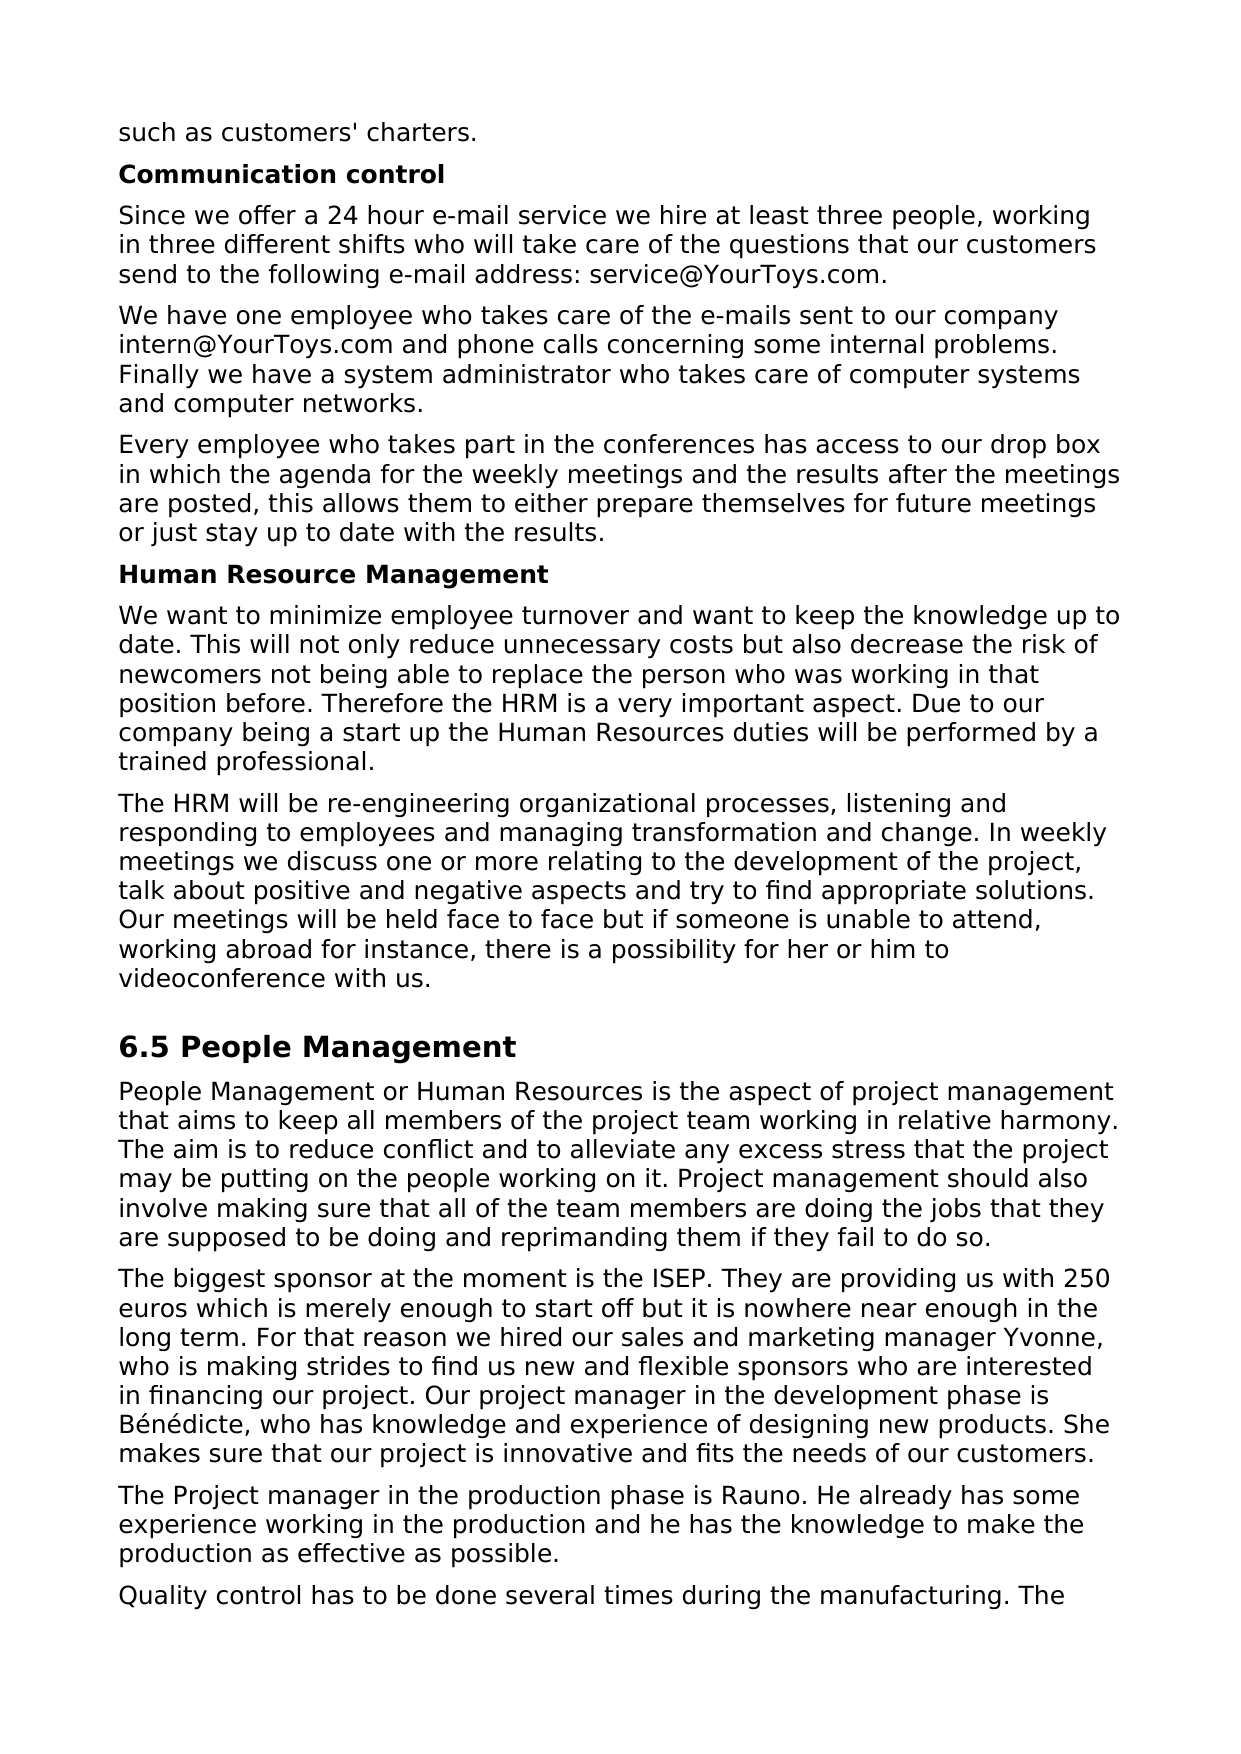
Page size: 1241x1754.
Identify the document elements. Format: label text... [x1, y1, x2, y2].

text Since we offer a 24 hour e-mail service we hire at least three people, working in three different shifts who will take care of the questions that our customers send to the following e-mail address: service@YourToys.com. [118, 201, 1122, 289]
text Quality control has to be done several times during the manufacturing. The [118, 1581, 1122, 1610]
text Human Resource Management [118, 560, 1122, 589]
text Every employee who takes part in the conferences has access to our drop box in which the agenda for the weekly meetings and the results after the meetings are posted, this allows them to either prepare themselves for future meetings or just stay up to date with the results. [118, 431, 1122, 547]
text such as customers' charters. [118, 118, 1122, 147]
text Communication control [118, 160, 1122, 189]
text The HRM will be re-engineering organizational processes, listening and responding to employees and managing transformation and change. In weekly meetings we discuss one or more relating to the development of the project, talk about positive and negative aspects and try to find appropriate solutions. Our meetings will be held face to face but if someone is unable to attend, working abroad for instance, there is a possibility for her or him to videoconference with us. [118, 789, 1122, 993]
subtitle 6.5 People Management [118, 1031, 1122, 1064]
text We want to minimize employee turnover and want to keep the knowledge up to date. This will not only reduce unnecessary costs but also decrease the risk of newcomers not being able to replace the person who was working in that position before. Therefore the HRM is a very important aspect. Due to our company being a start up the Human Resources duties will be performed by a trained professional. [118, 601, 1122, 776]
text People Management or Human Resources is the aspect of project management that aims to keep all members of the project team working in relative harmony. The aim is to reduce conflict and to alleviate any excess stress that the project may be putting on the people working on it. Project management should also involve making sure that all of the team members are doing the jobs that they are supposed to be doing and reprimanding them if they fail to do so. [118, 1077, 1122, 1252]
text The biggest sponsor at the moment is the ISEP. They are providing us with 250 euros which is merely enough to start off but it is nowhere near enough in the long term. For that reason we hired our sales and marketing manager Yvonne, who is making strides to find us new and flexible sponsors who are interested in financing our project. Our project manager in the development phase is Bénédicte, who has knowledge and experience of designing new products. She makes sure that our project is innovative and fits the needs of our customers. [118, 1264, 1122, 1469]
text We have one employee who takes care of the e-mails sent to our company intern@YourToys.com and phone calls concerning some internal problems. Finally we have a system administrator who takes care of computer systems and computer networks. [118, 301, 1122, 418]
text The Project manager in the production phase is Rauno. He already has some experience working in the production and he has the knowledge to make the production as effective as possible. [118, 1481, 1122, 1569]
